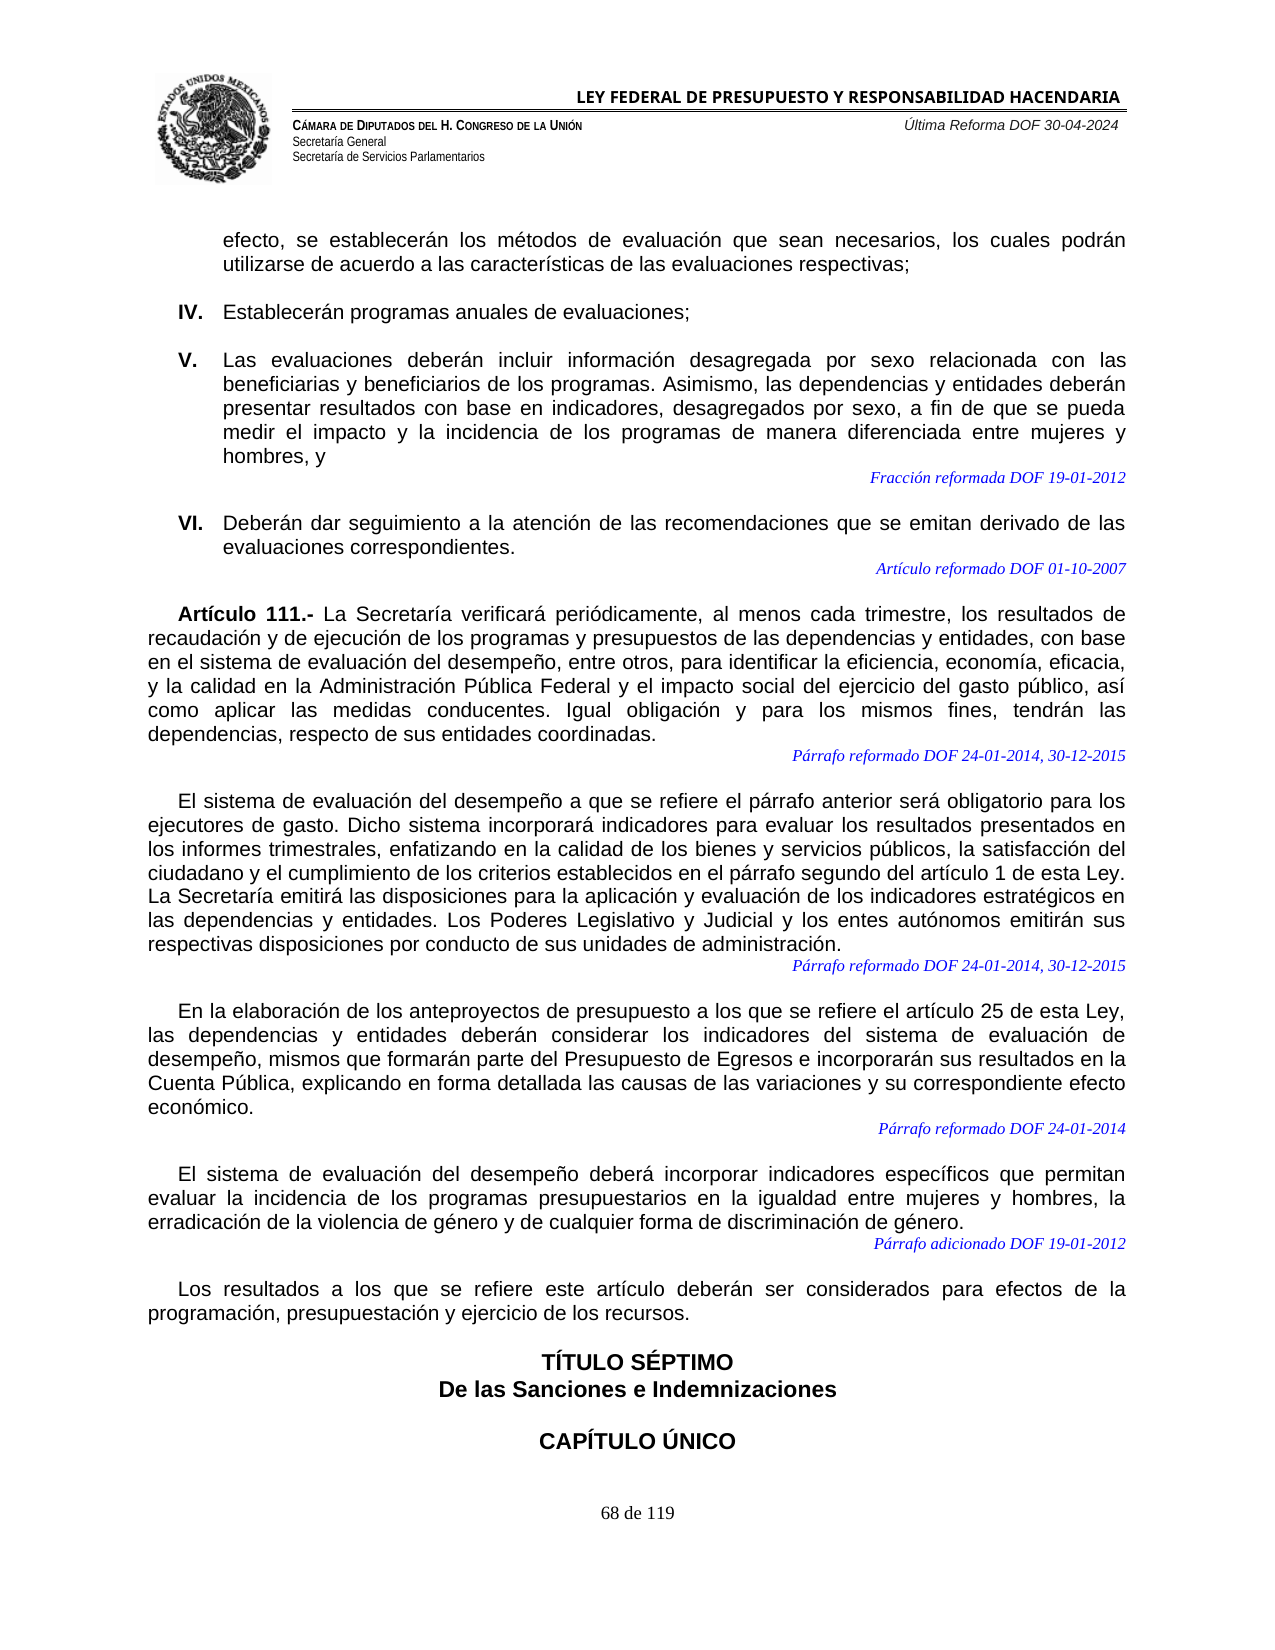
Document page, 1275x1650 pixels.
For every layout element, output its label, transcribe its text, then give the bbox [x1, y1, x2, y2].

text TÍTULO SÉPTIMO [148, 1349, 1127, 1376]
text CAPÍTULO ÚNICO [148, 1428, 1127, 1454]
text Párrafo reformado DOF 24-01-2014, 30-12-2015 [148, 745, 1127, 764]
text efecto, se establecerán los métodos de evaluación que sean necesarios, los cuales podrán utilizarse de acuerdo a las características de las evaluaciones respectivas; [178, 228, 1127, 276]
text En la elaboración de los anteproyectos de presupuesto a los que se refiere el artículo 25 de esta Ley, las dependencias y entidades deberán considerar los indicadores del sistema de evaluación de desempeño, mismos que formarán parte del Presupuesto de Egresos e incorporarán sus resultados en la Cuenta Pública, explicando en forma detallada las causas de las variaciones y su correspondiente efecto económico. [148, 999, 1127, 1119]
text Artículo reformado DOF 01-10-2007 [148, 558, 1127, 578]
text Párrafo adicionado DOF 19-01-2012 [148, 1234, 1127, 1253]
text Artículo 111.- La Secretaría verificará periódicamente, al menos cada trimestre, los resultados de recaudación y de ejecución de los programas y presupuestos de las dependencias y entidades, con base en el sistema de evaluación del desempeño, entre otros, para identificar la eficiencia, economía, eficacia, y la calidad en la Administración Pública Federal y el impacto social del ejercicio del gasto público, así como aplicar las medidas conducentes. Igual obligación y para los mismos fines, tendrán las dependencias, respecto de sus entidades coordinadas. [148, 602, 1127, 745]
text Párrafo reformado DOF 24-01-2014 [148, 1119, 1127, 1138]
text Fracción reformada DOF 19-01-2012 [148, 467, 1127, 487]
text Los resultados a los que se refiere este artículo deberán ser considerados para efectos de la programación, presupuestación y ejercicio de los recursos. [148, 1277, 1127, 1325]
text IV. Establecerán programas anuales de evaluaciones; [178, 300, 1127, 324]
text De las Sanciones e Indemnizaciones [148, 1376, 1127, 1402]
text Párrafo reformado DOF 24-01-2014, 30-12-2015 [148, 956, 1127, 975]
text VI. Deberán dar seguimiento a la atención de las recomendaciones que se emitan derivado de las evaluaciones correspondientes. [178, 511, 1127, 558]
text El sistema de evaluación del desempeño deberá incorporar indicadores específicos que permitan evaluar la incidencia de los programas presupuestarios en la igualdad entre mujeres y hombres, la erradicación de la violencia de género y de cualquier forma de discriminación de género. [148, 1162, 1127, 1234]
text V. Las evaluaciones deberán incluir información desagregada por sexo relacionada con las beneficiarias y beneficiarios de los programas. Asimismo, las dependencias y entidades deberán presentar resultados con base en indicadores, desagregados por sexo, a fin de que se pueda medir el impacto y la incidencia de los programas de manera diferenciada entre mujeres y hombres, y [178, 348, 1127, 467]
text El sistema de evaluación del desempeño a que se refiere el párrafo anterior será obligatorio para los ejecutores de gasto. Dicho sistema incorporará indicadores para evaluar los resultados presentados en los informes trimestrales, enfatizando en la calidad de los bienes y servicios públicos, la satisfacción del ciudadano y el cumplimiento de los criterios establecidos en el párrafo segundo del artículo 1 de esta Ley. La Secretaría emitirá las disposiciones para la aplicación y evaluación de los indicadores estratégicos en las dependencias y entidades. Los Poderes Legislativo y Judicial y los entes autónomos emitirán sus respectivas disposiciones por conducto de sus unidades de administración. [148, 788, 1127, 956]
